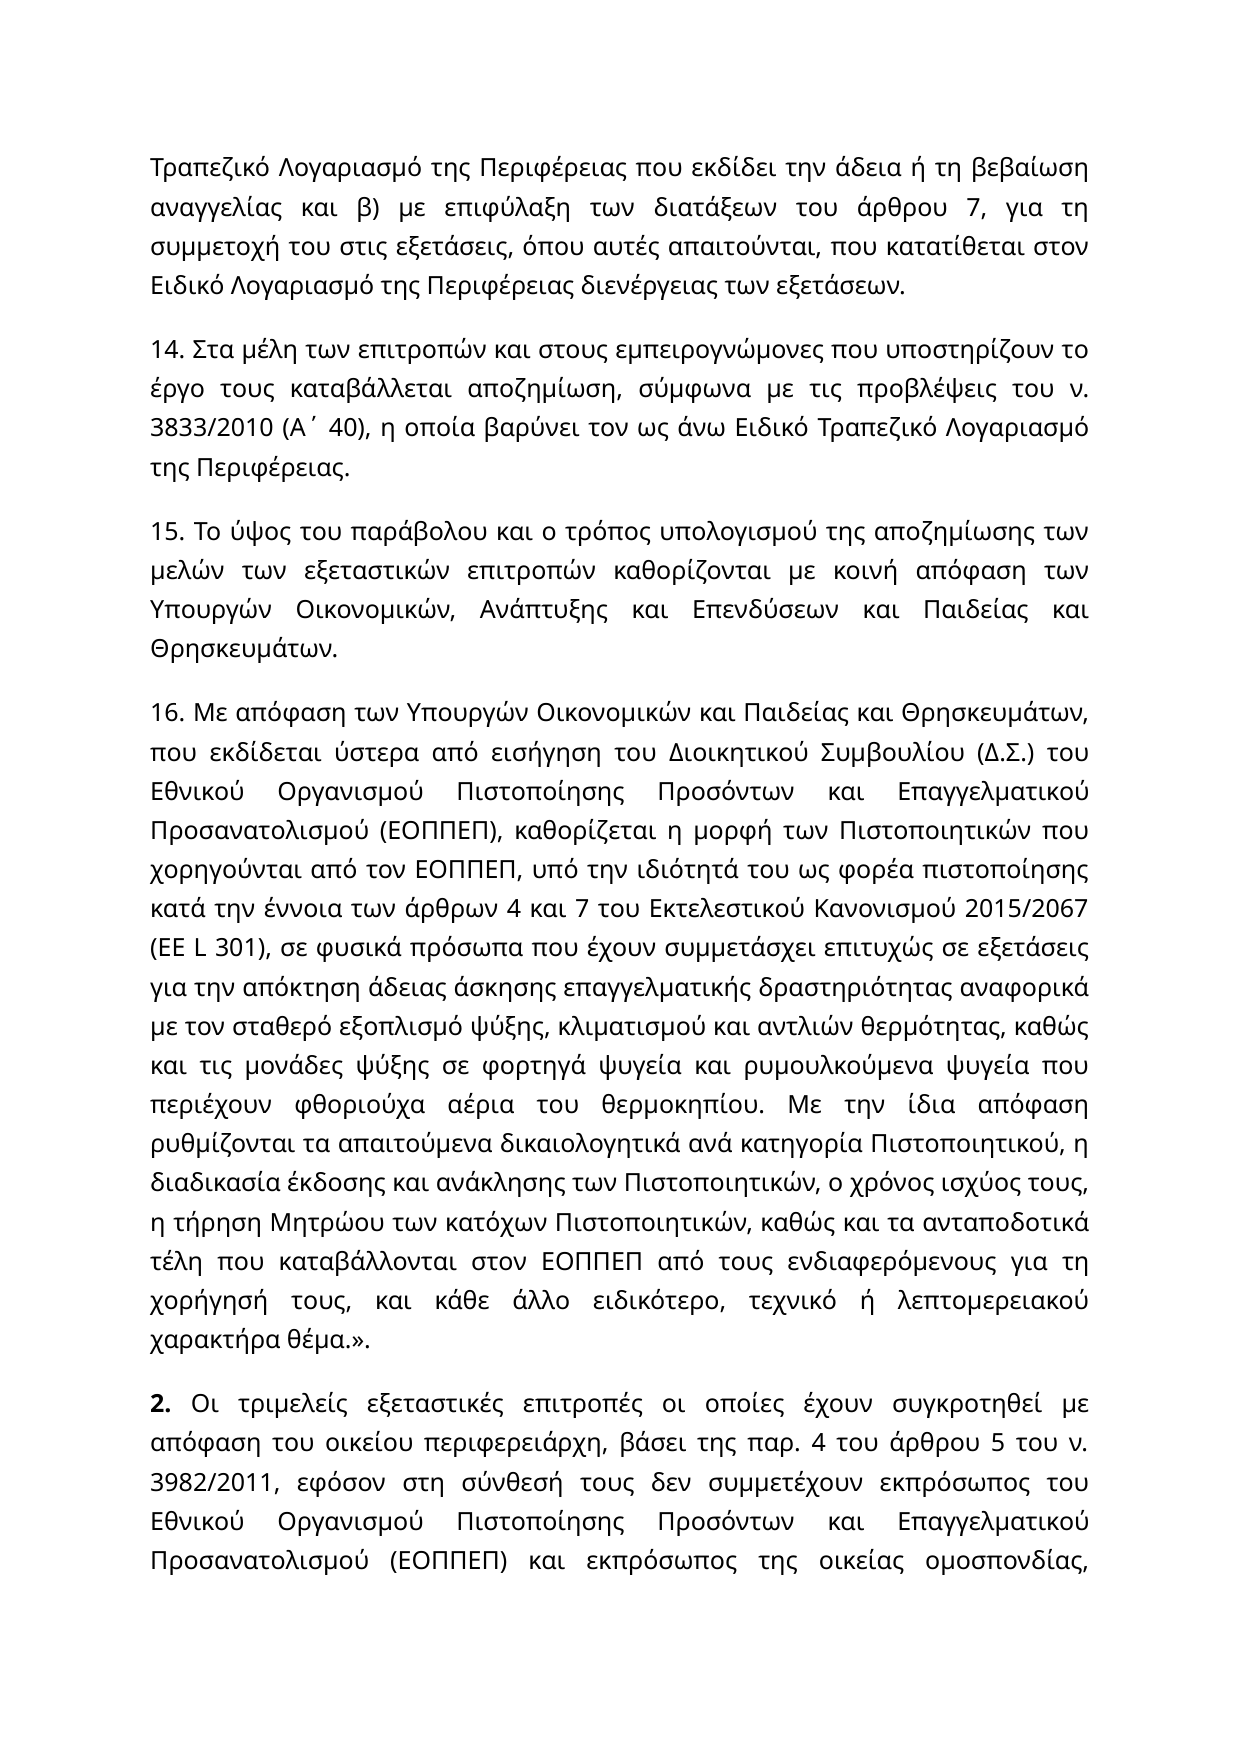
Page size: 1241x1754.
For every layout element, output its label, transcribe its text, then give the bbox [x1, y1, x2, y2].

text Τραπεζικό Λογαριασμό της Περιφέρειας που εκδίδει την άδεια ή τη βεβαίωση αναγγελίας και β) με επιφύλαξη των διατάξεων του άρθρου 7, για τη συμμετοχή του στις εξετάσεις, όπου αυτές απαιτούνται, που κατατίθεται στον Ειδικό Λογαριασμό της Περιφέρειας διενέργειας των εξετάσεων. [150, 150, 1090, 302]
text 15. Το ύψος του παράβολου και ο τρόπος υπολογισμού της αποζημίωσης των μελών των εξεταστικών επιτροπών καθορίζονται με κοινή απόφαση των Υπουργών Οικονομικών, Ανάπτυξης και Επενδύσεων και Παιδείας και Θρησκευμάτων. [150, 513, 1090, 665]
text 14. Στα μέλη των επιτροπών και στους εμπειρογνώμονες που υποστηρίζουν το έργο τους καταβάλλεται αποζημίωση, σύμφωνα με τις προβλέψεις του ν. 3833/2010 (Α΄ 40), η οποία βαρύνει τον ως άνω Ειδικό Τραπεζικό Λογαριασμό της Περιφέρειας. [150, 332, 1090, 483]
text 16. Με απόφαση των Υπουργών Οικονομικών και Παιδείας και Θρησκευμάτων, που εκδίδεται ύστερα από εισήγηση του Διοικητικού Συμβουλίου (Δ.Σ.) του Εθνικού Οργανισμού Πιστοποίησης Προσόντων και Επαγγελματικού Προσανατολισμού (ΕΟΠΠΕΠ), καθορίζεται η μορφή των Πιστοποιητικών που χορηγούνται από τον ΕΟΠΠΕΠ, υπό την ιδιότητά του ως φορέα πιστοποίησης κατά την έννοια των άρθρων 4 και 7 του Εκτελεστικού Κανονισμού 2015/2067 (EE L 301), σε φυσικά πρόσωπα που έχουν συμμετάσχει επιτυχώς σε εξετάσεις για την απόκτηση άδειας άσκησης επαγγελματικής δραστηριότητας αναφορικά με τον σταθερό εξοπλισμό ψύξης, κλιματισμού και αντλιών θερμότητας, καθώς και τις μονάδες ψύξης σε φορτηγά ψυγεία και ρυμουλκούμενα ψυγεία που περιέχουν φθοριούχα αέρια του θερμοκηπίου. Με την ίδια απόφαση ρυθμίζονται τα απαιτούμενα δικαιολογητικά ανά κατηγορία Πιστοποιητικού, η διαδικασία έκδοσης και ανάκλησης των Πιστοποιητικών, ο χρόνος ισχύος τους, η τήρηση Μητρώου των κατόχων Πιστοποιητικών, καθώς και τα ανταποδοτικά τέλη που καταβάλλονται στον ΕΟΠΠΕΠ από τους ενδιαφερόμενους για τη χορήγησή τους, και κάθε άλλο ειδικότερο, τεχνικό ή λεπτομερειακού χαρακτήρα θέμα.». [150, 695, 1090, 1356]
text 2. Οι τριμελείς εξεταστικές επιτροπές οι οποίες έχουν συγκροτηθεί με απόφαση του οικείου περιφερειάρχη, βάσει της παρ. 4 του άρθρου 5 του ν. 3982/2011, εφόσον στη σύνθεσή τους δεν συμμετέχουν εκπρόσωπος του Εθνικού Οργανισμού Πιστοποίησης Προσόντων και Επαγγελματικού Προσανατολισμού (ΕΟΠΠΕΠ) και εκπρόσωπος της οικείας ομοσπονδίας, [150, 1386, 1090, 1577]
